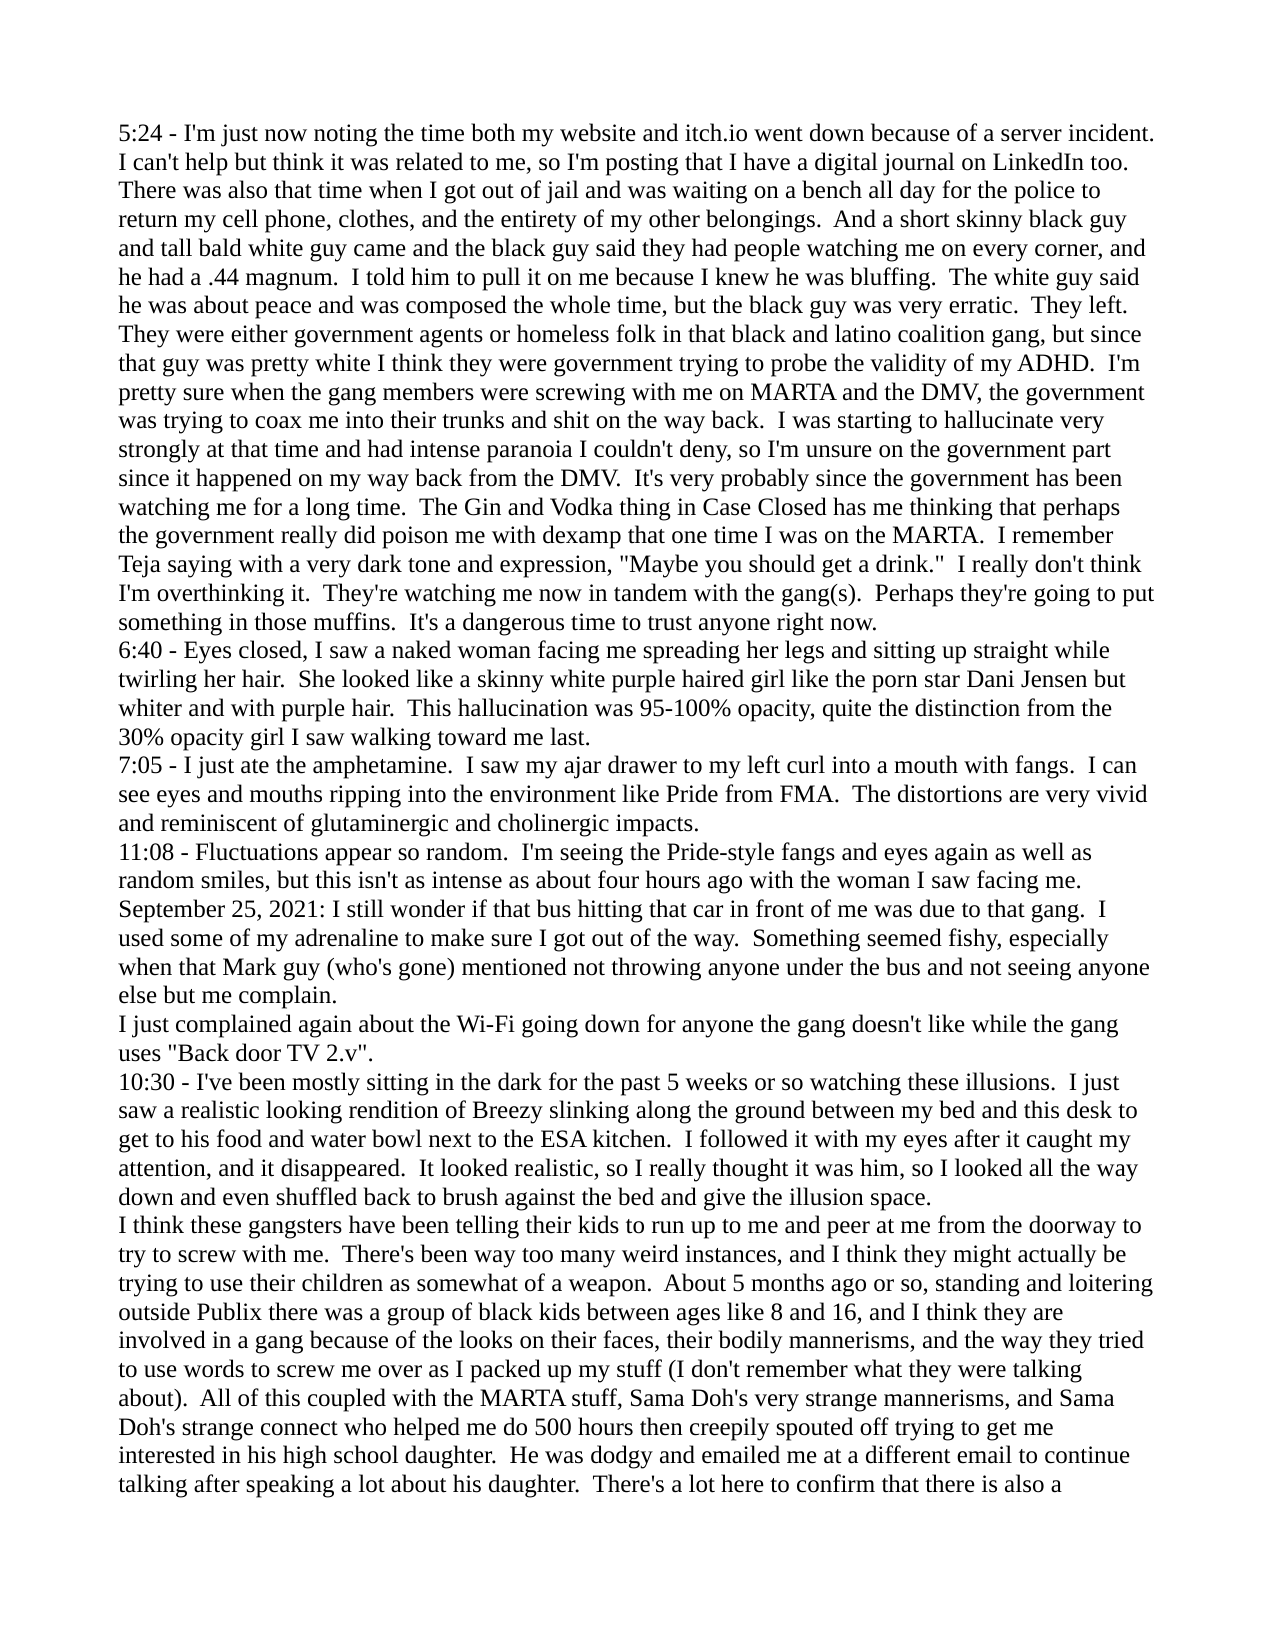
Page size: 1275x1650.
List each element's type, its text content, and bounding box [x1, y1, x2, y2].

text 11:08 - Fluctuations appear so random. I'm seeing the Pride-style fangs and eyes again as well as random smiles, but this isn't as intense as about four hours ago with the woman I saw facing me. [118, 837, 1157, 894]
text 6:40 - Eyes closed, I saw a naked woman facing me spreading her legs and sitting up straight while twirling her hair. She looked like a skinny white purple haired girl like the porn star Dani Jensen but whiter and with purple hair. This hallucination was 95-100% opacity, quite the distinction from the 30% opacity girl I saw walking toward me last. [118, 636, 1157, 751]
text 10:30 - I've been mostly sitting in the dark for the past 5 weeks or so watching these illusions. I just saw a realistic looking rendition of Breezy slinking along the ground between my bed and this desk to get to his food and water bowl next to the ESA kitchen. I followed it with my eyes after it caught my attention, and it disappeared. It looked realistic, so I really thought it was him, so I looked all the way down and even shuffled back to brush against the bed and give the illusion space. [118, 1067, 1157, 1211]
text 7:05 - I just ate the amphetamine. I saw my ajar drawer to my left curl into a mouth with fangs. I can see eyes and mouths ripping into the environment like Pride from FMA. The distortions are very vivid and reminiscent of glutaminergic and cholinergic impacts. [118, 751, 1157, 837]
text September 25, 2021: I still wonder if that bus hitting that car in front of me was due to that gang. I used some of my adrenaline to make sure I got out of the way. Something seemed fishy, especially when that Mark guy (who's gone) mentioned not throwing anyone under the bus and not seeing anyone else but me complain. [118, 894, 1157, 1009]
text 5:24 - I'm just now noting the time both my website and itch.io went down because of a server incident. I can't help but think it was related to me, so I'm posting that I have a digital journal on LinkedIn too. There was also that time when I got out of jail and was waiting on a bench all day for the police to return my cell phone, clothes, and the entirety of my other belongings. And a short skinny black guy and tall bald white guy came and the black guy said they had people watching me on every corner, and he had a .44 magnum. I told him to pull it on me because I knew he was bluffing. The white guy said he was about peace and was composed the whole time, but the black guy was very erratic. They left. They were either government agents or homeless folk in that black and latino coalition gang, but since that guy was pretty white I think they were government trying to probe the validity of my ADHD. I'm pretty sure when the gang members were screwing with me on MARTA and the DMV, the government was trying to coax me into their trunks and shit on the way back. I was starting to hallucinate very strongly at that time and had intense paranoia I couldn't deny, so I'm unsure on the government part since it happened on my way back from the DMV. It's very probably since the government has been watching me for a long time. The Gin and Vodka thing in Case Closed has me thinking that perhaps the government really did poison me with dexamp that one time I was on the MARTA. I remember Teja saying with a very dark tone and expression, "Maybe you should get a drink." I really don't think I'm overthinking it. They're watching me now in tandem with the gang(s). Perhaps they're going to put something in those muffins. It's a dangerous time to trust anyone right now. [118, 118, 1157, 636]
text I just complained again about the Wi-Fi going down for anyone the gang doesn't like while the gang uses "Back door TV 2.v". [118, 1009, 1157, 1067]
text I think these gangsters have been telling their kids to run up to me and peer at me from the doorway to try to screw with me. There's been way too many weird instances, and I think they might actually be trying to use their children as somewhat of a weapon. About 5 months ago or so, standing and loitering outside Publix there was a group of black kids between ages like 8 and 16, and I think they are involved in a gang because of the looks on their faces, their bodily mannerisms, and the way they tried to use words to screw me over as I packed up my stuff (I don't remember what they were talking about). All of this coupled with the MARTA stuff, Sama Doh's very strange mannerisms, and Sama Doh's strange connect who helped me do 500 hours then creepily spouted off trying to get me interested in his high school daughter. He was dodgy and emailed me at a different email to continue talking after speaking a lot about his daughter. There's a lot here to confirm that there is also a [118, 1211, 1157, 1498]
